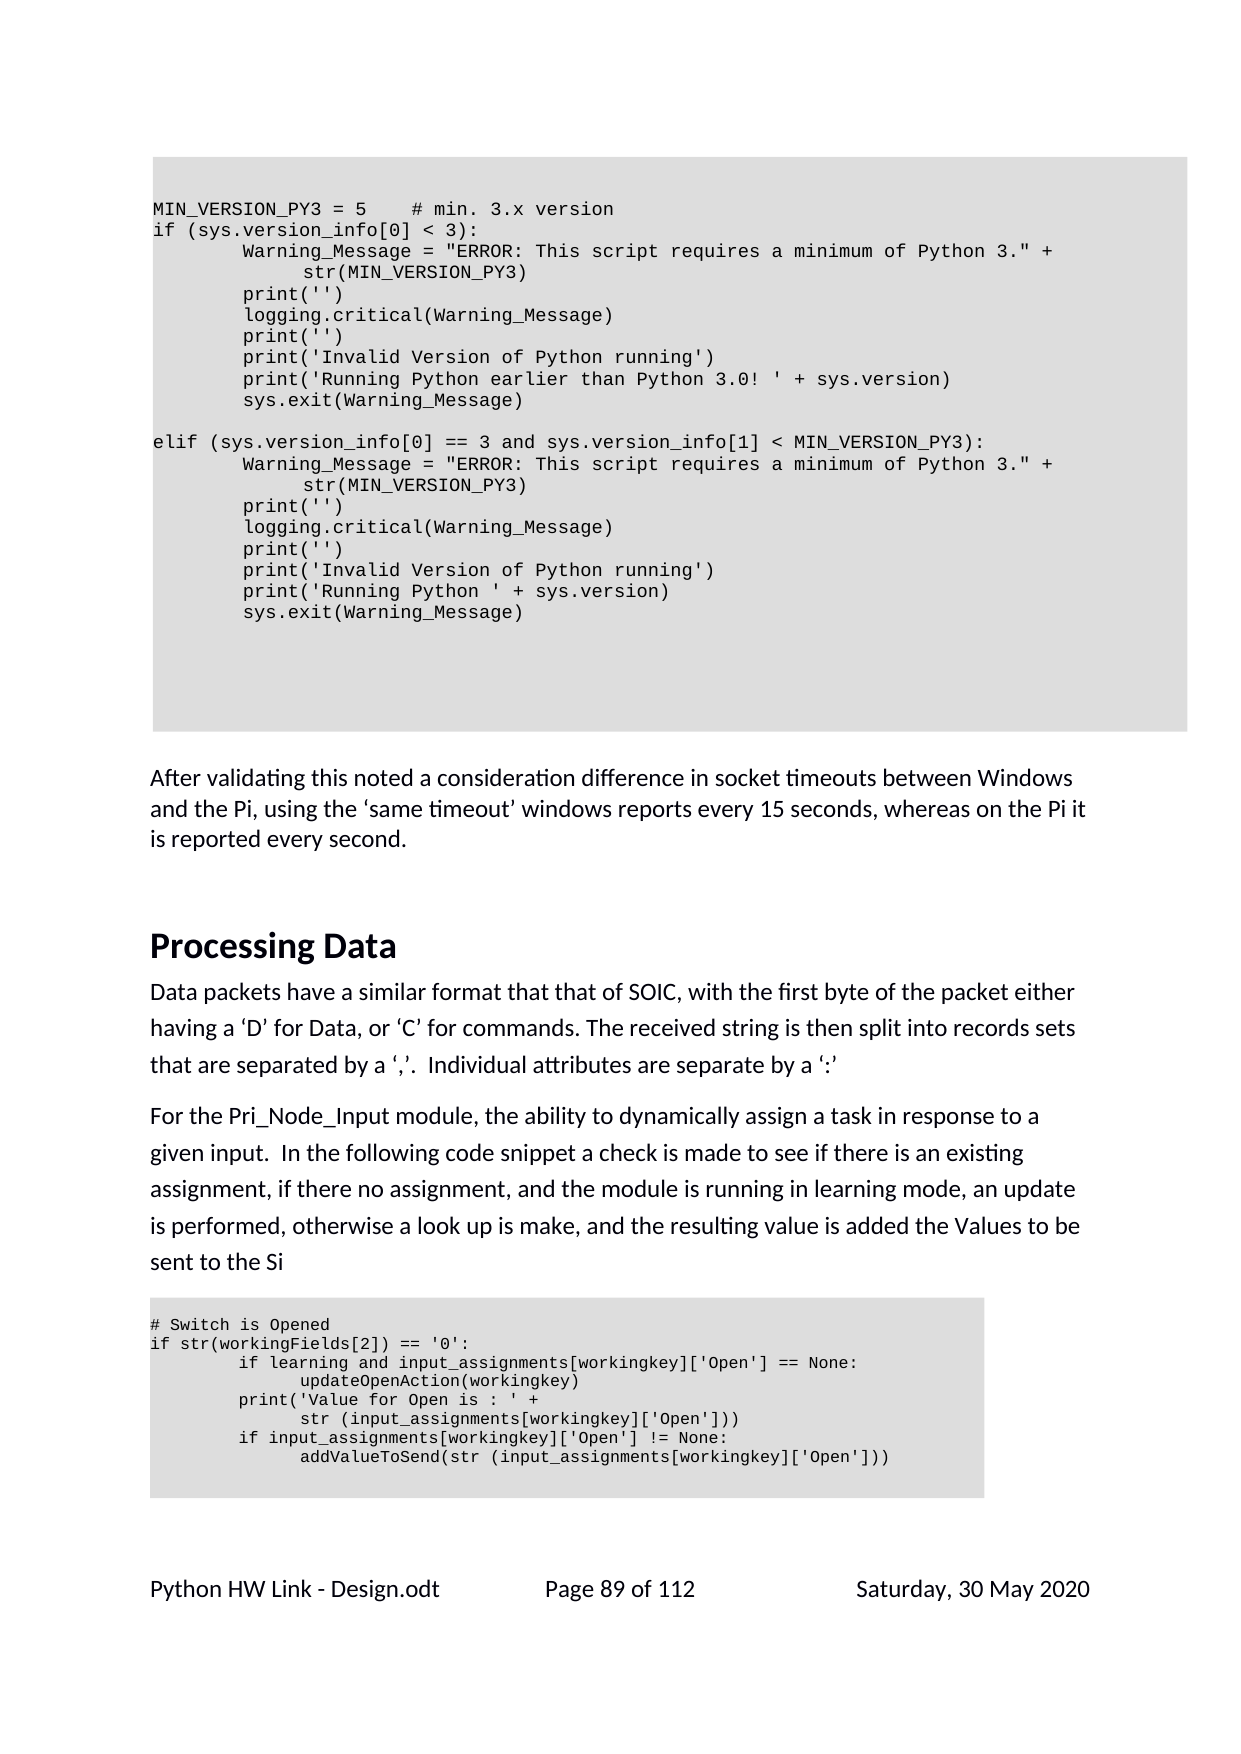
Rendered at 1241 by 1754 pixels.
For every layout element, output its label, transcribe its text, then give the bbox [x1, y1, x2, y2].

subtitle Processing Data [150, 922, 1090, 968]
text Data packets have a similar format that that of SOIC, with the first byte of the packet either having a ‘D’ for Data, or ‘C’ for commands. The received string is then split into records sets that are separated by a ‘,’. Individual attributes are separate by a ‘:’ [150, 976, 1090, 1079]
text For the Pri_Node_Input module, the ability to dynamically assign a task in response to a given input. In the following code snippet a check is made to see if there is an existing assignment, if there no assignment, and the module is running in learning mode, an update is performed, otherwise a look up is make, and the resulting value is added the Values to be sent to the Si [150, 1100, 1090, 1277]
text After validating this noted a consideration difference in socket timeouts between Windows and the Pi, using the ‘same timeout’ windows reports every 15 seconds, whereas on the Pi it is reported every second. [150, 762, 1090, 854]
